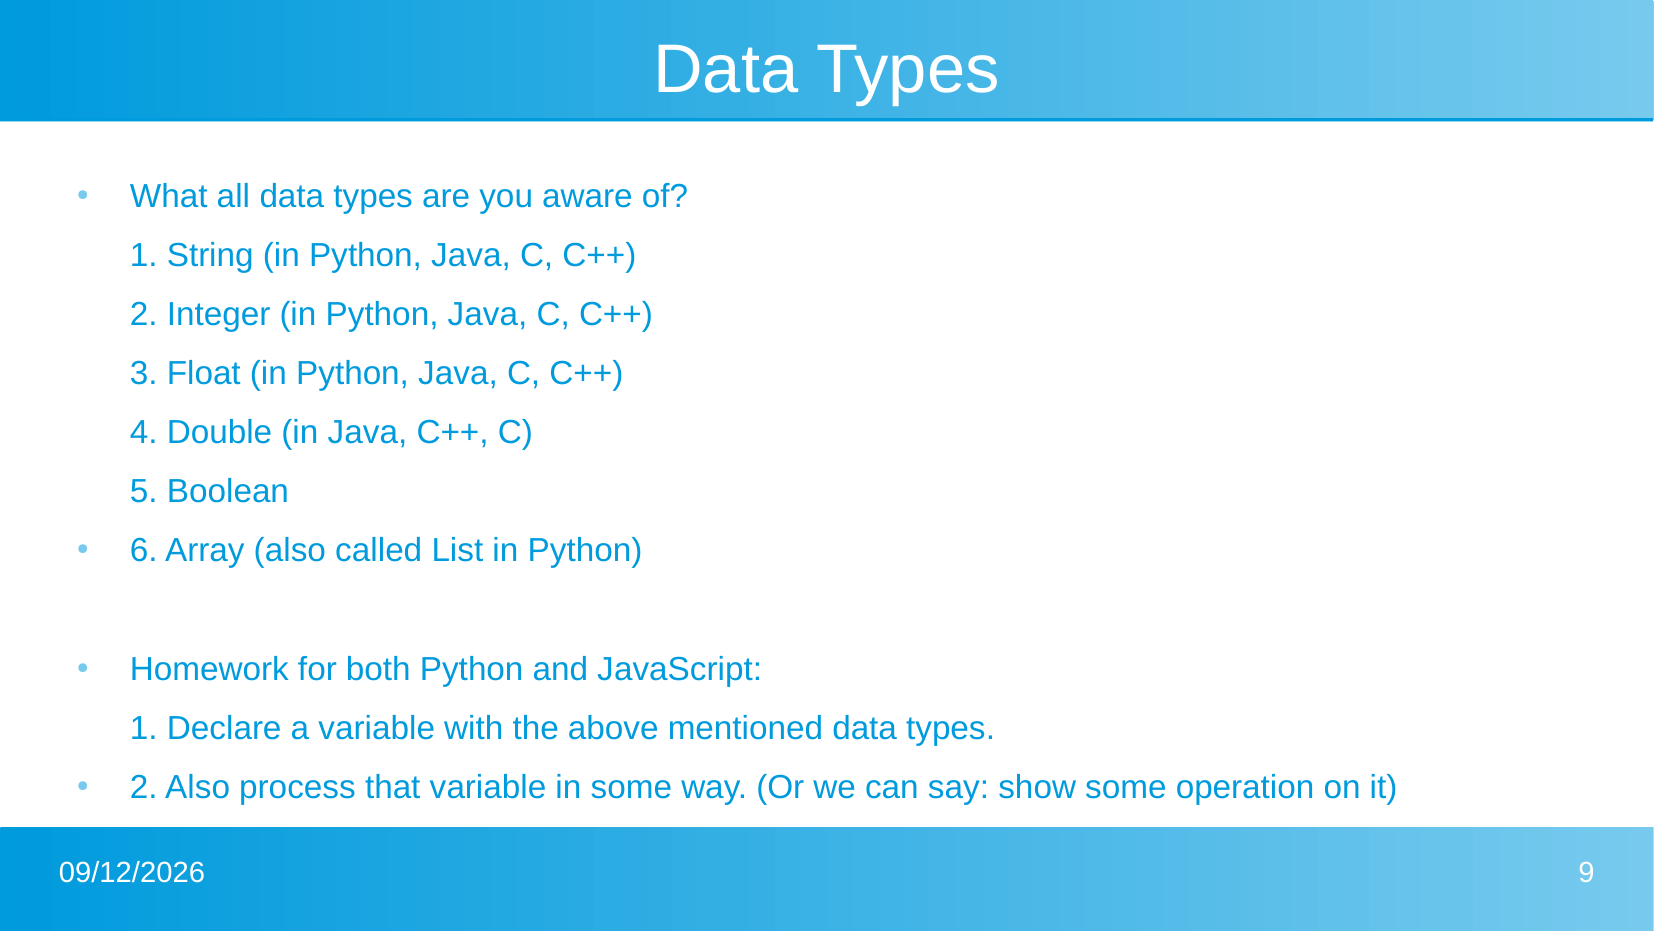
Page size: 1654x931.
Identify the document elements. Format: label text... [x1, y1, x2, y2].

list What all data types are you aware of? 1. String (in Python, Java, C, C++) 2. Integer (in Python, Java, C, C++) 3. Float (in Python, Java, C, C++) 4. Double (in Java, C++, C) 5. Boolean 6. Array (also called List in Python) Homework for both Python and JavaScript: 1. Declare a variable with the above mentioned data types. 2. Also process that variable in some way. (Or we can say: show some operation on it) [59, 177, 1595, 768]
title Data Types [59, 29, 1595, 108]
